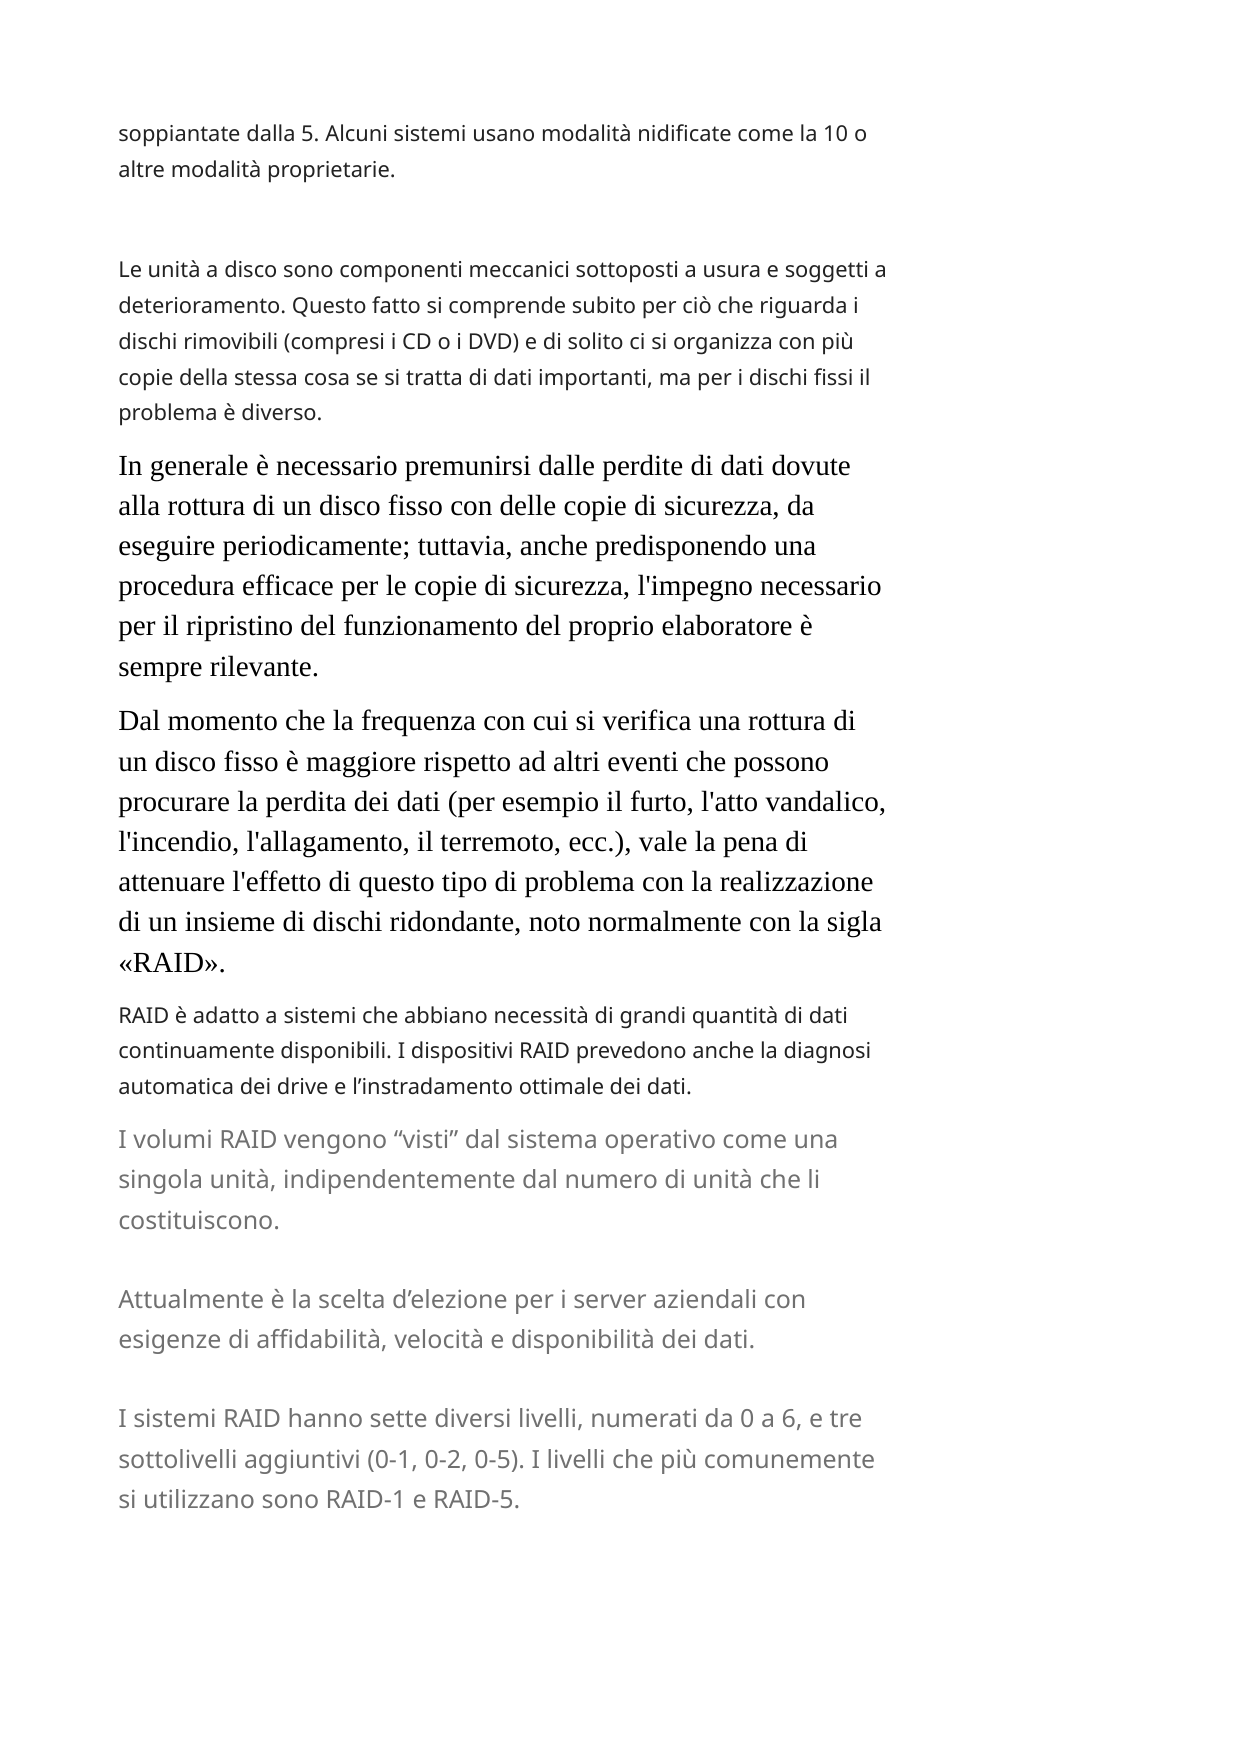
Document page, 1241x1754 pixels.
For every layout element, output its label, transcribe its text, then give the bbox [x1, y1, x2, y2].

text soppiantate dalla 5. Alcuni sistemi usano modalità nidificate come la 10 o altre modalità proprietarie. [118, 118, 892, 184]
text Dal momento che la frequenza con cui si verifica una rottura di un disco fisso è maggiore rispetto ad altri eventi che possono procurare la perdita dei dati (per esempio il furto, l'atto vandalico, l'incendio, l'allagamento, il terremoto, ecc.), vale la pena di attenuare l'effetto di questo tipo di problema con la realizzazione di un insieme di dischi ridondante, noto normalmente con la sigla «RAID». [118, 703, 892, 978]
text In generale è necessario premunirsi dalle perdite di dati dovute alla rottura di un disco fisso con delle copie di sicurezza, da eseguire periodicamente; tuttavia, anche predisponendo una procedura efficace per le copie di sicurezza, l'impegno necessario per il ripristino del funzionamento del proprio elaboratore è sempre rilevante. [118, 448, 892, 682]
text RAID è adatto a sistemi che abbiano necessità di grandi quantità di dati continuamente disponibili. I dispositivi RAID prevedono anche la diagnosi automatica dei drive e l’instradamento ottimale dei dati. [118, 999, 892, 1101]
text Attualmente è la scelta d’elezione per i server aziendali con esigenze di affidabilità, velocità e disponibilità dei dati. [118, 1281, 892, 1356]
text I sistemi RAID hanno sette diversi livelli, numerati da 0 a 6, e tre sottolivelli aggiuntivi (0-1, 0-2, 0-5). I livelli che più comunemente si utilizzano sono RAID-1 e RAID-5. [118, 1401, 892, 1516]
text Le unità a disco sono componenti meccanici sottoposti a usura e soggetti a deterioramento. Questo fatto si comprende subito per ciò che riguarda i dischi rimovibili (compresi i CD o i DVD) e di solito ci si organizza con più copie della stessa cosa se si tratta di dati importanti, ma per i dischi fissi il problema è diverso. [118, 254, 892, 427]
text I volumi RAID vengono “visti” dal sistema operativo come una singola unità, indipendentemente dal numero di unità che li costituiscono. [118, 1121, 892, 1237]
